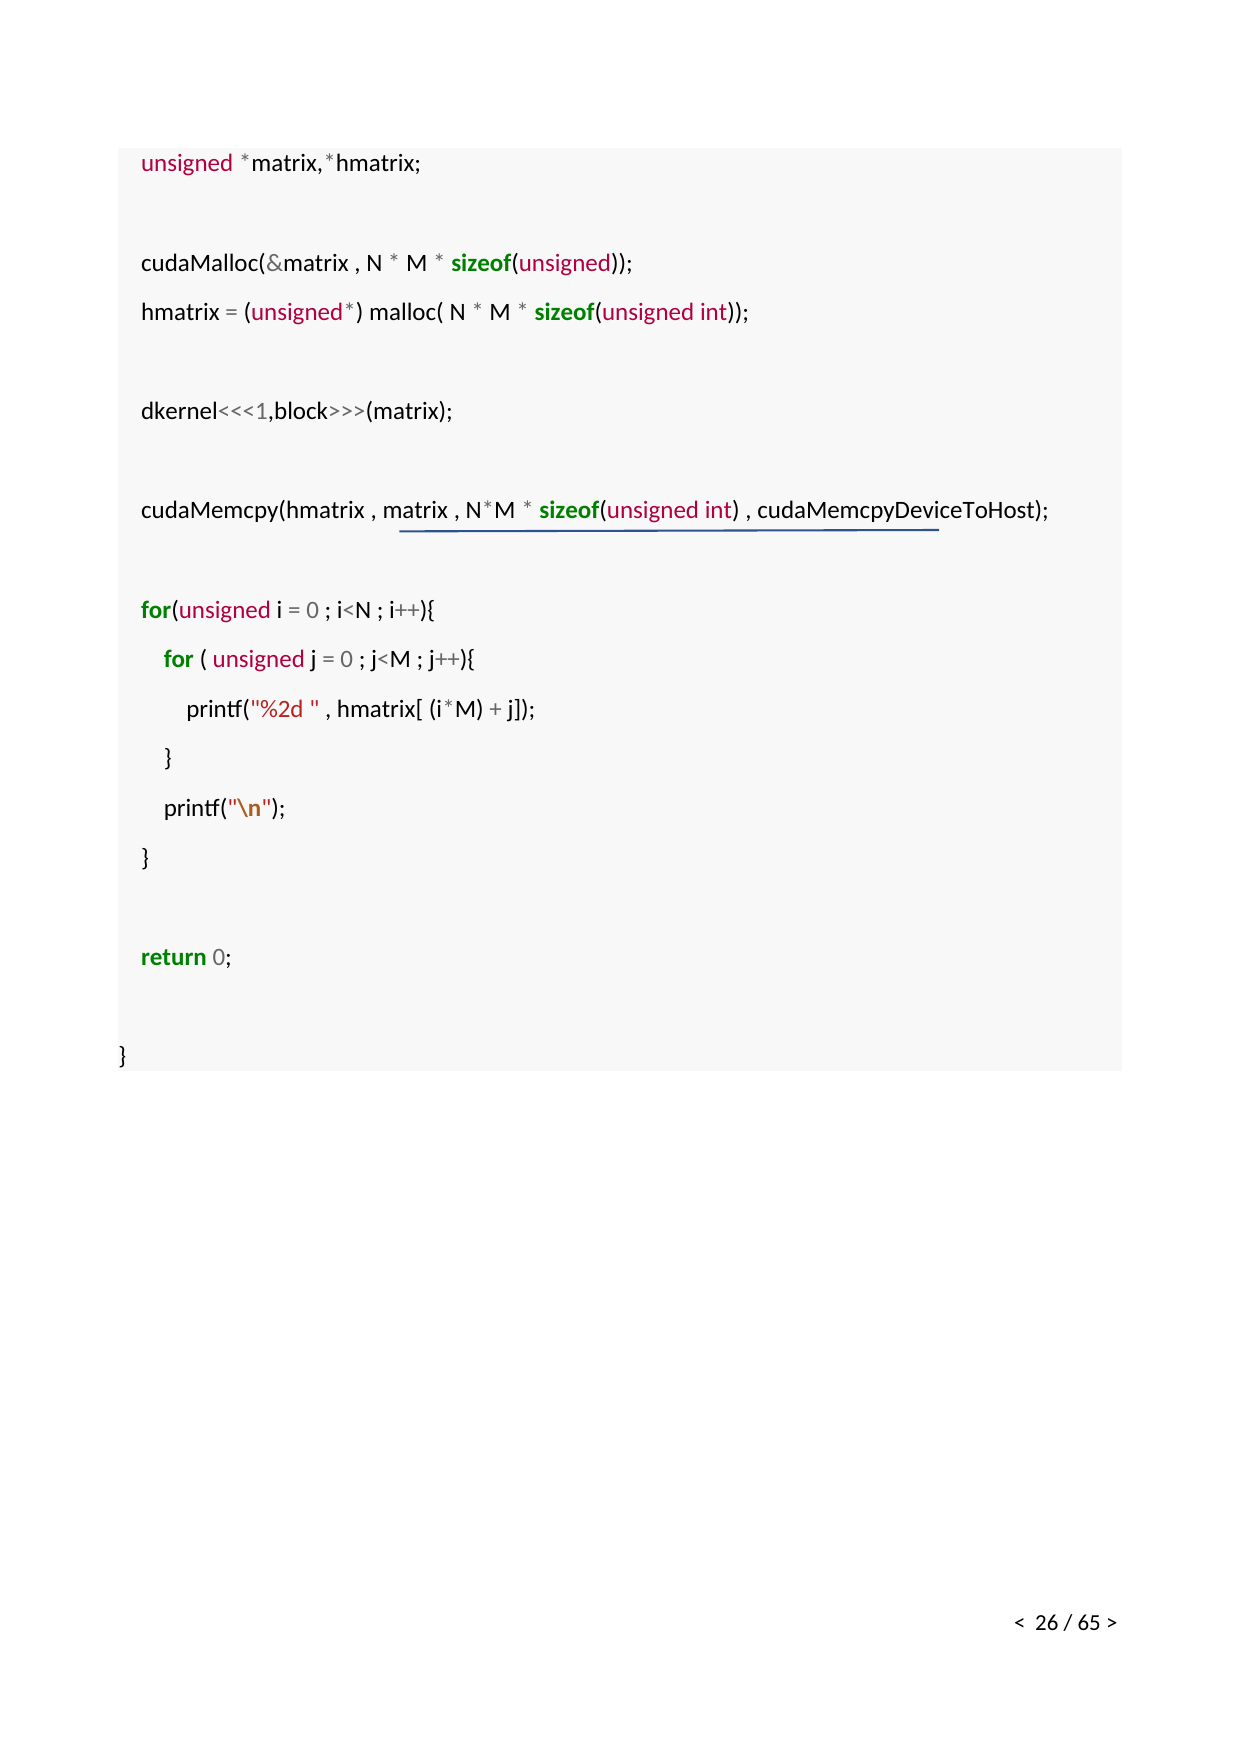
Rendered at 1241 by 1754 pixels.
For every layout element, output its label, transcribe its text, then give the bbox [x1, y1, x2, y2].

text } [118, 842, 1122, 872]
text printf("\n"); [118, 792, 1122, 823]
text dkernel<<<1,block>>>(matrix); [118, 396, 1122, 426]
text for(unsigned i = 0 ; i<N ; i++){ [118, 594, 1122, 624]
text } [118, 743, 1122, 773]
text return 0; [118, 941, 1122, 971]
text } [118, 1040, 1122, 1071]
text hmatrix = (unsigned*) malloc( N * M * sizeof(unsigned int)); [118, 296, 1122, 327]
text for ( unsigned j = 0 ; j<M ; j++){ [118, 643, 1122, 674]
text unsigned *matrix,*hmatrix; [118, 148, 1122, 178]
text cudaMemcpy(hmatrix , matrix , N*M * sizeof(unsigned int) , cudaMemcpyDeviceToHost); [118, 495, 1122, 525]
text cudaMalloc(&matrix , N * M * sizeof(unsigned)); [118, 247, 1122, 277]
text printf("%2d " , hmatrix[ (i*M) + j]); [118, 693, 1122, 723]
